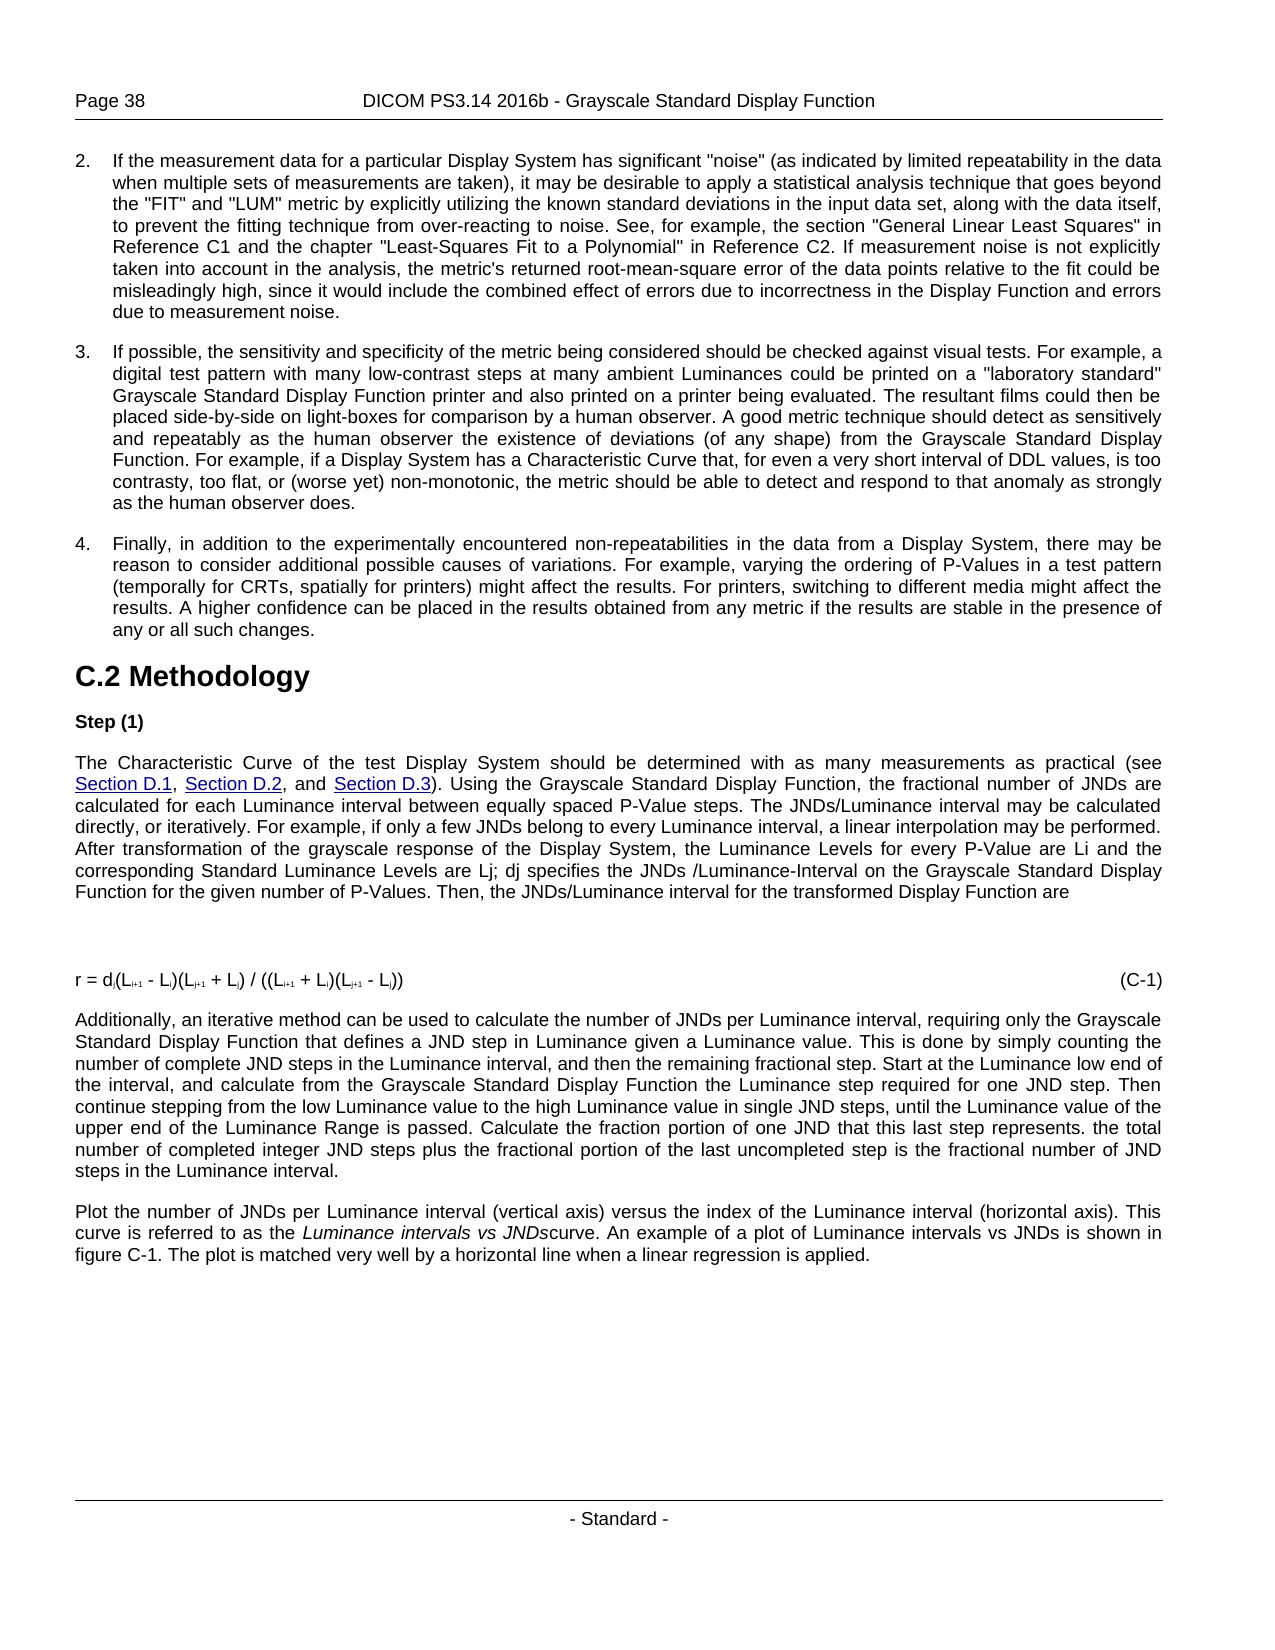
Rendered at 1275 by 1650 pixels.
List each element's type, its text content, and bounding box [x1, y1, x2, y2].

table_header (C-1) [1095, 969, 1162, 990]
text C.2 Methodology [75, 659, 1162, 693]
list Finally, in addition to the experimentally encountered non-repeatabilities in the data from a Display System, there may be reason to consider additional possible causes of variations. For example, varying the ordering of P-Values in a test pattern (temporally for CRTs, spatially for printers) might affect the results. For printers, switching to different media might affect the results. A higher confidence can be placed in the results obtained from any metric if the results are stable in the presence of any or all such changes. [75, 532, 1162, 640]
text The Characteristic Curve of the test Display System should be determined with as many measurements as practical (see Section D.1, Section D.2, and Section D.3). Using the Grayscale Standard Display Function, the fractional number of JNDs are calculated for each Luminance interval between equally spaced P-Value steps. The JNDs/Luminance interval may be calculated directly, or iteratively. For example, if only a few JNDs belong to every Luminance interval, a linear interpolation may be performed. After transformation of the grayscale response of the Display System, the Luminance Levels for every P-Value are Li and the corresponding Standard Luminance Levels are Lj; dj specifies the JNDs /Luminance-Interval on the Grayscale Standard Display Function for the given number of P-Values. Then, the JNDs/Luminance interval for the transformed Display Function are [75, 752, 1162, 903]
table_header r = dj(Li+1 - Li)(Lj+1 + Lj) / ((Li+1 + Li)(Lj+1 - Lj)) [75, 969, 1094, 990]
text Plot the number of JNDs per Luminance interval (vertical axis) versus the index of the Luminance interval (horizontal axis). This curve is referred to as the Luminance intervals vs JNDscurve. An example of a plot of Luminance intervals vs JNDs is shown in figure C-1. The plot is matched very well by a horizontal line when a linear regression is applied. [75, 1200, 1162, 1265]
list If the measurement data for a particular Display System has significant "noise" (as indicated by limited repeatability in the data when multiple sets of measurements are taken), it may be desirable to apply a statistical analysis technique that goes beyond the "FIT" and "LUM" metric by explicitly utilizing the known standard deviations in the input data set, along with the data itself, to prevent the fitting technique from over-reacting to noise. See, for example, the section "General Linear Least Squares" in Reference C1 and the chapter "Least-Squares Fit to a Polynomial" in Reference C2. If measurement noise is not explicitly taken into account in the analysis, the metric's returned root-mean-square error of the data points relative to the fit could be misleadingly high, since it would include the combined effect of errors due to incorrectness in the Display Function and errors due to measurement noise. [75, 150, 1162, 322]
text Additionally, an iterative method can be used to calculate the number of JNDs per Luminance interval, requiring only the Grayscale Standard Display Function that defines a JND step in Luminance given a Luminance value. This is done by simply counting the number of complete JND steps in the Luminance interval, and then the remaining fractional step. Start at the Luminance low end of the interval, and calculate from the Grayscale Standard Display Function the Luminance step required for one JND step. Then continue stepping from the low Luminance value to the high Luminance value in single JND steps, until the Luminance value of the upper end of the Luminance Range is passed. Calculate the fraction portion of one JND that this last step represents. the total number of completed integer JND steps plus the fractional portion of the last uncompleted step is the fractional number of JND steps in the Luminance interval. [75, 1009, 1162, 1182]
list If possible, the sensitivity and specificity of the metric being considered should be checked against visual tests. For example, a digital test pattern with many low-contrast steps at many ambient Luminances could be printed on a "laboratory standard" Grayscale Standard Display Function printer and also printed on a printer being evaluated. The resultant films could then be placed side-by-side on light-boxes for comparison by a human observer. A good metric technique should detect as sensitively and repeatably as the human observer the existence of deviations (of any shape) from the Grayscale Standard Display Function. For example, if a Display System has a Characteristic Curve that, for even a very short interval of DDL values, is too contrasty, too flat, or (worse yet) non-monotonic, the metric should be able to detect and respond to that anomaly as strongly as the human observer does. [75, 341, 1162, 514]
text Step (1) [75, 711, 1162, 733]
